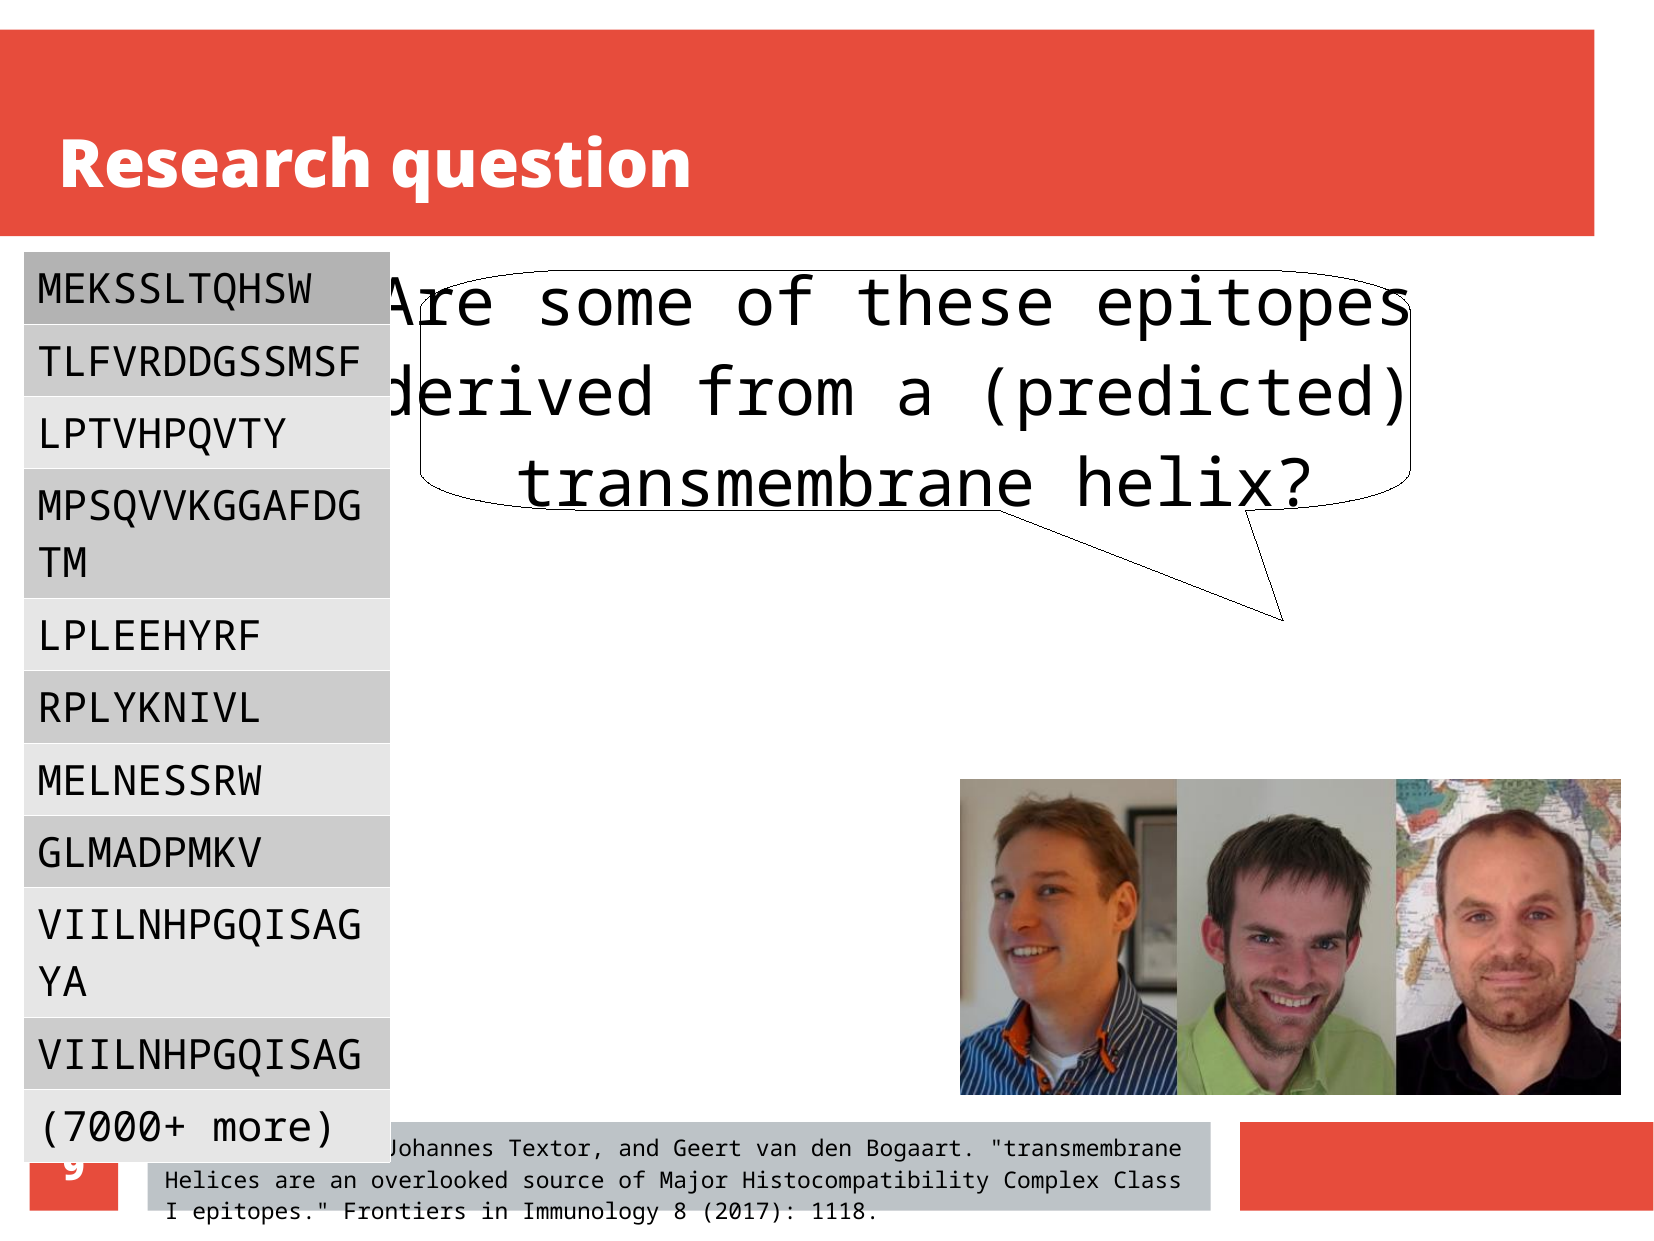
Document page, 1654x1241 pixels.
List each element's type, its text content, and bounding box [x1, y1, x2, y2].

table_cell GLMADPMKV [24, 816, 390, 887]
table_cell LPLEEHYRF [24, 599, 390, 670]
table_cell MELNESSRW [24, 744, 390, 815]
table_cell VIILNHPGQISAGYA [24, 888, 390, 1017]
table_header MEKSSLTQHSW [24, 252, 390, 324]
table_cell RPLYKNIVL [24, 671, 390, 743]
table_cell (7000+ more) [24, 1090, 390, 1162]
picture [960, 779, 1621, 1096]
table_cell TLFVRDDGSSMSF [24, 325, 390, 396]
title Research question [59, 59, 1595, 207]
table_cell VIILNHPGQISAG [24, 1018, 390, 1089]
text_box Bianchi, Frans, Johannes Textor, and Geert van den Bogaart. "transmembrane Helices are an overlooked source of Major Histocompatibility Complex Class I epitopes." Frontiers in Immunology 8 (2017): 1118. [150, 1125, 1201, 1209]
text_box Are some of these epitopes derived from a (predicted) transmembrane helix? [420, 270, 1411, 621]
table_cell LPTVHPQVTY [24, 397, 390, 468]
table_cell MPSQVVKGGAFDGTM [24, 469, 390, 598]
